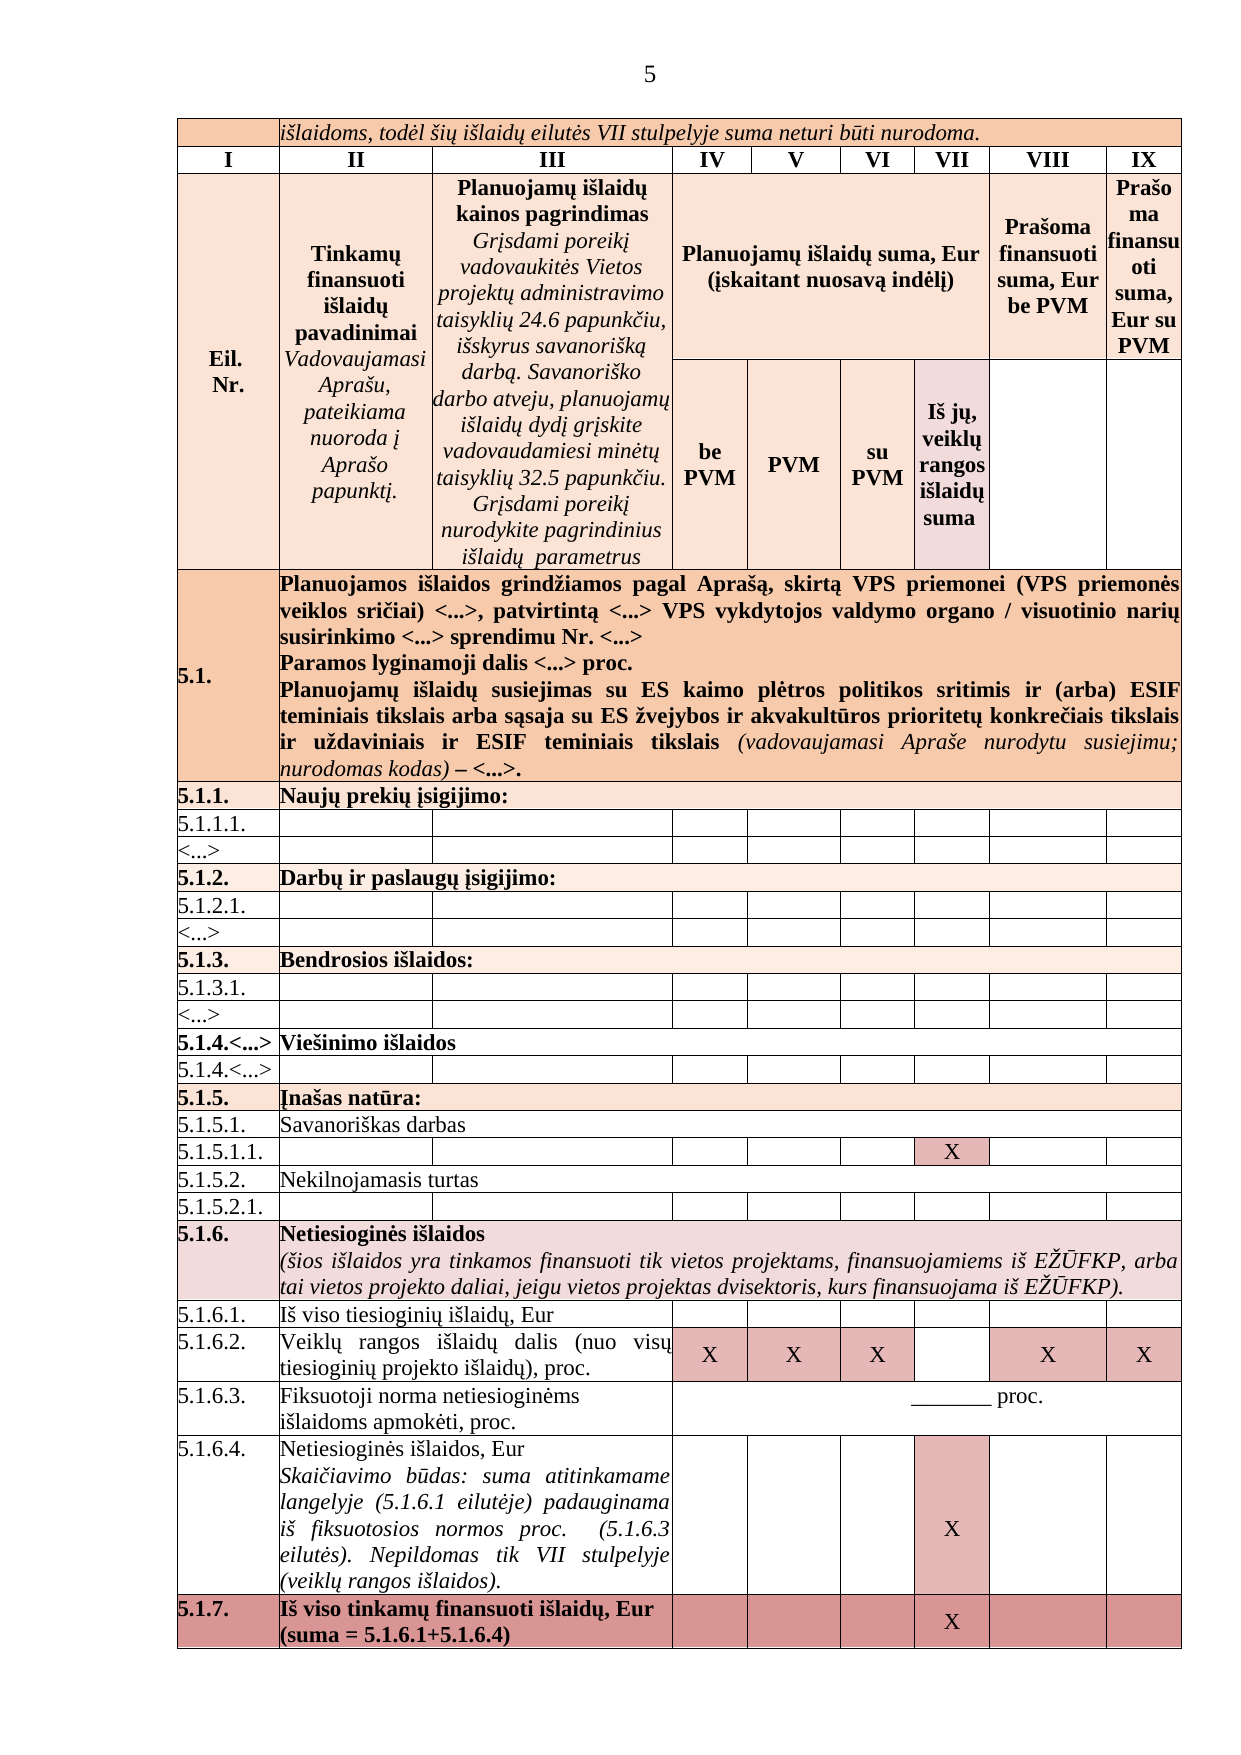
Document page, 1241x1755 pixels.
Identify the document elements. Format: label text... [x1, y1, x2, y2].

table_cell Veiklų rangos išlaidų dalis (nuo visų tiesioginių projekto išlaidų), proc. [280, 1328, 672, 1381]
table_cell [748, 1138, 840, 1165]
table_cell [433, 1001, 672, 1028]
table_cell [915, 837, 989, 863]
table_cell X [990, 1328, 1106, 1381]
table_cell [990, 837, 1106, 863]
table_cell [280, 1138, 432, 1165]
table_cell [841, 1436, 914, 1594]
table_cell 5.1.4.<...> [178, 1056, 279, 1082]
table_cell [1107, 919, 1181, 946]
table_cell [990, 1056, 1106, 1082]
table_cell [915, 919, 989, 946]
table_cell [915, 1056, 989, 1082]
table_cell 5.1.1.1. [178, 810, 279, 836]
table_cell [841, 1001, 914, 1028]
table_cell X [915, 1595, 989, 1647]
table_cell [673, 1138, 747, 1165]
table_cell [915, 1001, 989, 1028]
table_cell Darbų ir paslaugų įsigijimo: [280, 864, 1181, 891]
table_cell [841, 810, 914, 836]
table_cell [1107, 1301, 1181, 1327]
table_cell [841, 1056, 914, 1082]
table_cell 5.1.4.<...> [178, 1029, 279, 1055]
table_cell X [915, 1436, 989, 1594]
table_cell [433, 1056, 672, 1082]
table_cell [280, 892, 432, 918]
table_cell VII [915, 147, 989, 173]
table_cell Naujų prekių įsigijimo: [280, 782, 1181, 808]
table_cell Eil. Nr. [178, 174, 279, 569]
table_cell [748, 1001, 840, 1028]
table_cell [1107, 892, 1181, 918]
table_header [178, 119, 279, 146]
table_cell [280, 1193, 432, 1219]
table_cell [433, 1193, 672, 1219]
table_cell [433, 1138, 672, 1165]
table_cell [673, 810, 747, 836]
table_cell 5.1.6.4. [178, 1436, 279, 1594]
table_cell [673, 1056, 747, 1082]
table_cell 5.1.6. [178, 1221, 279, 1299]
table_cell Netiesioginės išlaidos, Eur Skaičiavimo būdas: suma atitinkamame langelyje (5.1.6.1 eilutėje) padauginama iš fiksuotosios normos proc. (5.1.6.3 eilutės). Nepildomas tik VII stulpelyje (veiklų rangos išlaidos). [280, 1436, 672, 1594]
table_cell 5.1.6.3. [178, 1382, 279, 1434]
table_cell [280, 1001, 432, 1028]
table_cell [990, 919, 1106, 946]
table_cell 5.1.5.2.1. [178, 1193, 279, 1219]
table_cell [433, 837, 672, 863]
table_cell 5.1.1. [178, 782, 279, 808]
table_cell Iš jų, veiklų rangos išlaidų suma [915, 360, 989, 569]
table_cell su PVM [841, 360, 914, 569]
table_header išlaidoms, todėl šių išlaidų eilutės VII stulpelyje suma neturi būti nurodoma. [280, 119, 1181, 146]
table_cell [673, 1001, 747, 1028]
table_cell [1107, 1595, 1181, 1647]
table_cell _______ proc. [673, 1382, 1181, 1434]
table_cell [1107, 1138, 1181, 1165]
table_cell [990, 1001, 1106, 1028]
table_cell Netiesioginės išlaidos (šios išlaidos yra tinkamos finansuoti tik vietos projektams, finansuojamiems iš EŽŪFKP, arba tai vietos projekto daliai, jeigu vietos projektas dvisektoris, kurs finansuojama iš EŽŪFKP). [280, 1221, 1181, 1299]
table_cell 5.1.5.1. [178, 1111, 279, 1137]
table_cell [1107, 810, 1181, 836]
table_cell [280, 810, 432, 836]
table_cell [990, 360, 1106, 569]
table_cell Fiksuotoji norma netiesioginėms išlaidoms apmokėti, proc. [280, 1382, 672, 1434]
table_cell [841, 1193, 914, 1219]
table_cell [990, 892, 1106, 918]
table_cell X [1107, 1328, 1181, 1381]
table_cell Prašoma finansuoti suma, Eur be PVM [990, 174, 1106, 358]
table_cell [915, 1328, 989, 1381]
table_cell 5.1.5. [178, 1084, 279, 1110]
table_cell [748, 1056, 840, 1082]
table_cell VI [841, 147, 914, 173]
table_cell [748, 1436, 840, 1594]
table_cell 5.1.6.2. [178, 1328, 279, 1381]
table_cell [990, 974, 1106, 1000]
table_cell [990, 1436, 1106, 1594]
table_cell [673, 974, 747, 1000]
table_cell Prašoma finansuoti suma, Eur su PVM [1107, 174, 1181, 358]
table_cell be PVM [673, 360, 747, 569]
table_cell [748, 974, 840, 1000]
table_cell [280, 1056, 432, 1082]
table_cell Planuojamų išlaidų suma, Eur (įskaitant nuosavą indėlį) [673, 174, 989, 358]
table_cell [1107, 360, 1181, 569]
table_cell Viešinimo išlaidos [280, 1029, 1181, 1055]
table_cell [1107, 1001, 1181, 1028]
table_cell Iš viso tinkamų finansuoti išlaidų, Eur (suma = 5.1.6.1+5.1.6.4) [280, 1595, 672, 1647]
table_cell [748, 1595, 840, 1647]
table_cell [841, 837, 914, 863]
table_cell 5.1.2. [178, 864, 279, 891]
table_cell 5.1.6.1. [178, 1301, 279, 1327]
table_cell [915, 974, 989, 1000]
table_cell II [280, 147, 432, 173]
table_cell 5.1. [178, 570, 279, 781]
table_cell VIII [990, 147, 1106, 173]
table_cell [841, 919, 914, 946]
table_cell [748, 1301, 840, 1327]
table_cell 5.1.2.1. [178, 892, 279, 918]
table_cell [280, 974, 432, 1000]
table_cell [915, 892, 989, 918]
table_cell [990, 810, 1106, 836]
table_cell [1107, 974, 1181, 1000]
table_cell [841, 1138, 914, 1165]
table_cell I [178, 147, 279, 173]
table_cell IX [1107, 147, 1181, 173]
table_cell Tinkamų finansuoti išlaidų pavadinimai Vadovaujamasi Aprašu, pateikiama nuoroda į Aprašo papunktį. [280, 174, 432, 569]
table_cell 5.1.7. [178, 1595, 279, 1647]
table_cell [433, 810, 672, 836]
table_cell 5.1.5.1.1. [178, 1138, 279, 1165]
table_cell 5.1.3. [178, 947, 279, 973]
table_cell [990, 1138, 1106, 1165]
table_cell [915, 1301, 989, 1327]
table_cell [915, 1193, 989, 1219]
table_cell Įnašas natūra: [280, 1084, 1181, 1110]
table_cell <...> [178, 919, 279, 946]
table_cell [280, 837, 432, 863]
table_cell [673, 892, 747, 918]
table_cell [990, 1193, 1106, 1219]
table_cell IV [673, 147, 751, 173]
table_cell X [915, 1138, 989, 1165]
table_cell [748, 919, 840, 946]
table_cell Nekilnojamasis turtas [280, 1166, 1181, 1192]
table_cell [748, 837, 840, 863]
table_cell [433, 974, 672, 1000]
table_cell X [748, 1328, 840, 1381]
table_cell [990, 1595, 1106, 1647]
table_cell [673, 1595, 747, 1647]
table_cell X [673, 1328, 747, 1381]
table_cell [673, 1301, 747, 1327]
table_cell <...> [178, 1001, 279, 1028]
table_cell [841, 1595, 914, 1647]
table_cell <...> [178, 837, 279, 863]
table_cell Iš viso tiesioginių išlaidų, Eur [280, 1301, 672, 1327]
table_cell Planuojamų išlaidų kainos pagrindimas Grįsdami poreikį vadovaukitės Vietos projektų administravimo taisyklių 24.6 papunkčiu, išskyrus savanorišką darbą. Savanoriško darbo atveju, planuojamų išlaidų dydį grįskite vadovaudamiesi minėtų taisyklių 32.5 papunkčiu. Grįsdami poreikį nurodykite pagrindinius išlaidų parametrus [433, 174, 672, 569]
table_cell V [752, 147, 840, 173]
table_cell X [841, 1328, 914, 1381]
table_cell Bendrosios išlaidos: [280, 947, 1181, 973]
table_cell [1107, 837, 1181, 863]
table_cell 5.1.5.2. [178, 1166, 279, 1192]
table_cell [915, 810, 989, 836]
table_cell [841, 1301, 914, 1327]
table_cell [1107, 1436, 1181, 1594]
table_cell [748, 1193, 840, 1219]
table_cell [433, 892, 672, 918]
table_cell [748, 810, 840, 836]
table_cell [673, 1436, 747, 1594]
table_cell Savanoriškas darbas [280, 1111, 1181, 1137]
table_cell [1107, 1193, 1181, 1219]
table_cell [748, 892, 840, 918]
table_cell [1107, 1056, 1181, 1082]
table_cell III [433, 147, 672, 173]
table_cell [280, 919, 432, 946]
table_cell [841, 892, 914, 918]
table_cell 5.1.3.1. [178, 974, 279, 1000]
table_cell [841, 974, 914, 1000]
table_cell [673, 1193, 747, 1219]
table_cell [673, 837, 747, 863]
table_cell [433, 919, 672, 946]
table_cell [990, 1301, 1106, 1327]
table_cell PVM [748, 360, 840, 569]
table_cell [673, 919, 747, 946]
table_cell Planuojamos išlaidos grindžiamos pagal Aprašą, skirtą VPS priemonei (VPS priemonės veiklos sričiai) <...>, patvirtintą <...> VPS vykdytojos valdymo organo / visuotinio narių susirinkimo <...> sprendimu Nr. <...> Paramos lyginamoji dalis <...> proc. Planuojamų išlaidų susiejimas su ES kaimo plėtros politikos sritimis ir (arba) ESIF teminiais tikslais arba sąsaja su ES žvejybos ir akvakultūros prioritetų konkrečiais tikslais ir uždaviniais ir ESIF teminiais tikslais (vadovaujamasi Apraše nurodytu susiejimu; nurodomas kodas) – <...>. [280, 570, 1181, 781]
